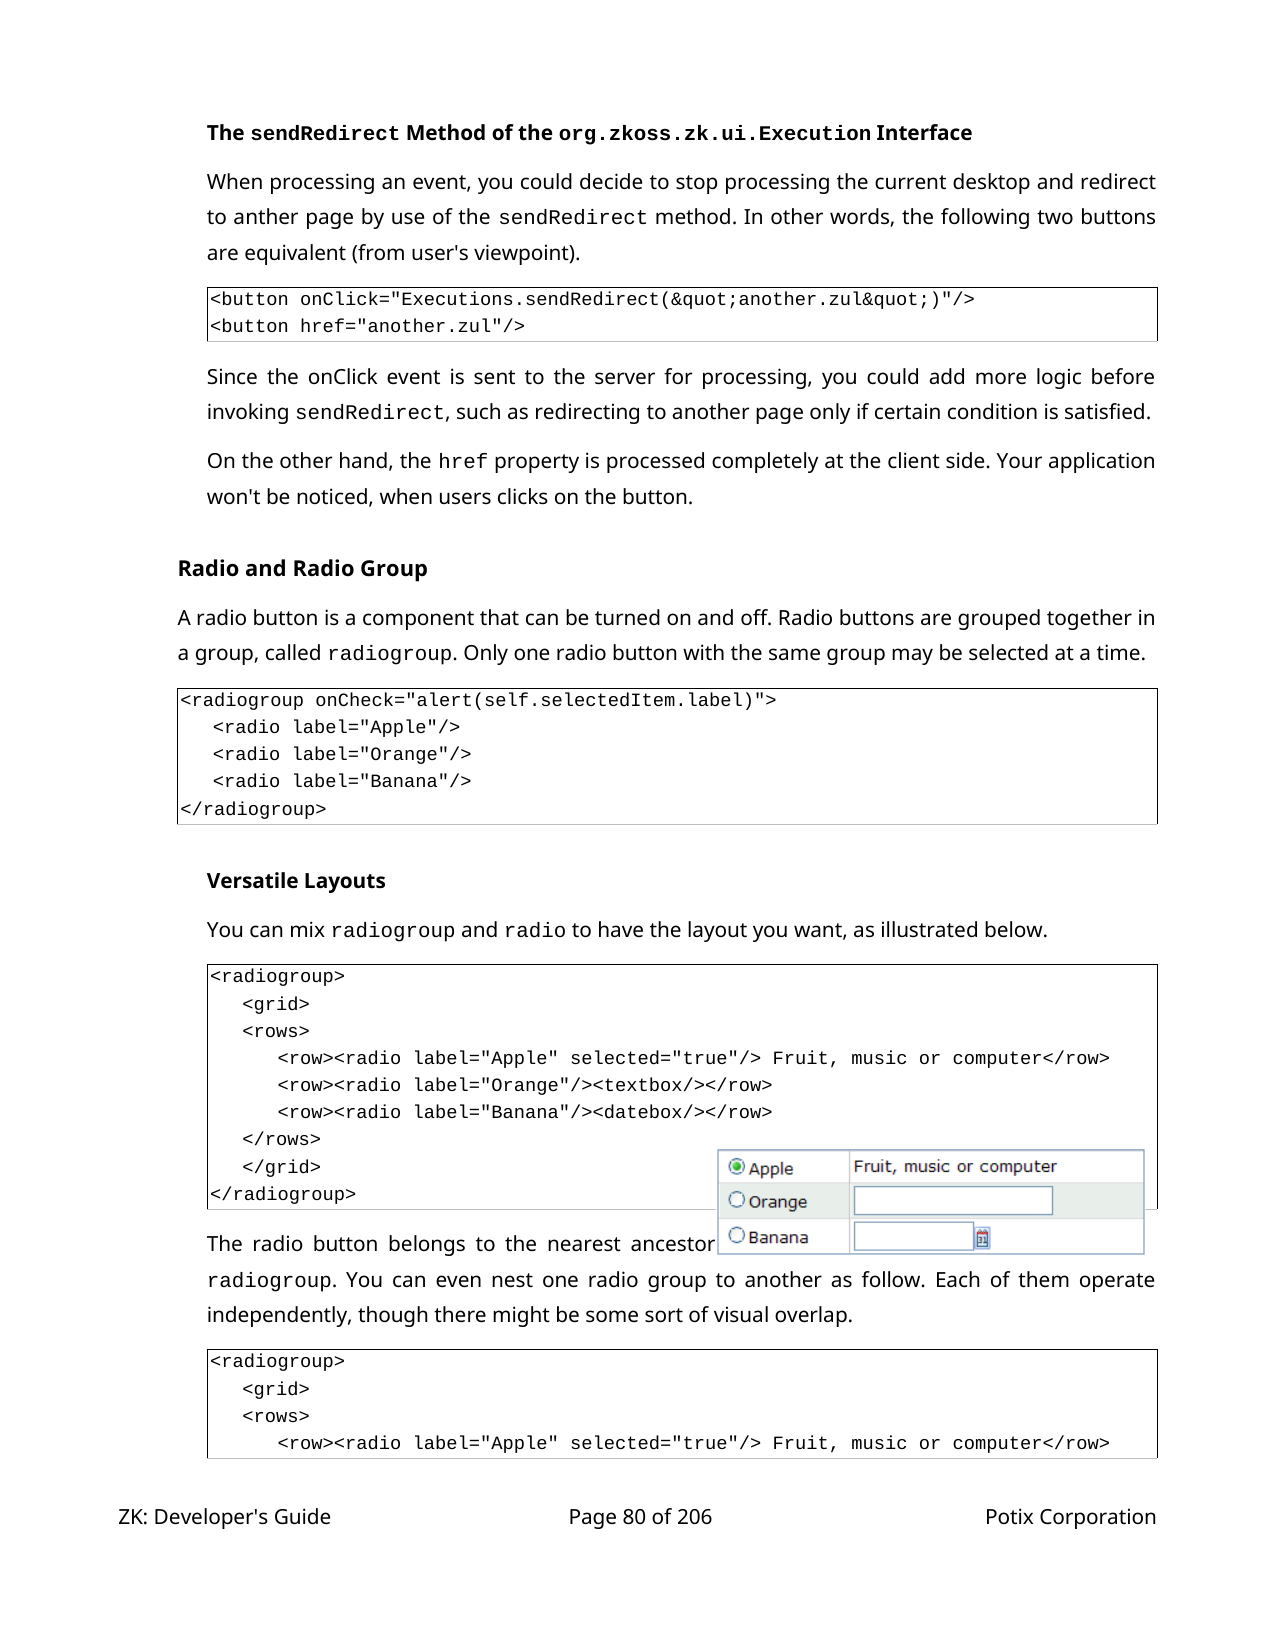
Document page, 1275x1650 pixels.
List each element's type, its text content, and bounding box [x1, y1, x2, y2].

text Since the onClick event is sent to the server for processing, you could add more logic before invoking sendRedirect, such as redirecting to another page only if certain condition is satisfied. [207, 362, 1157, 426]
subtitle The sendRedirect Method of the org.zkoss.zk.ui.Execution Interface [207, 118, 1157, 147]
text </grid> [208, 1154, 715, 1179]
picture [715, 1148, 1146, 1256]
text <row><radio label="Banana"/><datebox/></row> [208, 1100, 1157, 1124]
text <radio label="Apple"/> [178, 715, 1157, 739]
text <button onClick="Executions.sendRedirect(&quot;another.zul&quot;)"/> [208, 288, 1157, 311]
text [1146, 1182, 1157, 1209]
text <button href="another.zul"/> [208, 314, 1157, 341]
text <rows> [208, 1018, 1157, 1043]
text On the other hand, the href property is processed completely at the client side. Your application won't be noticed, when users clicks on the button. [207, 446, 1157, 510]
text When processing an event, you could decide to stop processing the current desktop and redirect to anther page by use of the sendRedirect method. In other words, the following two buttons are equivalent (from user's viewpoint). [207, 167, 1157, 266]
text <row><radio label="Orange"/><textbox/></row> [208, 1073, 1157, 1097]
text <grid> [208, 991, 1157, 1016]
text <radio label="Banana"/> [178, 769, 1157, 793]
text <grid> [208, 1376, 1157, 1401]
text </rows> [208, 1127, 1157, 1152]
text <row><radio label="Apple" selected="true"/> Fruit, music or computer</row> [208, 1046, 1157, 1070]
text You can mix radiogroup and radio to have the layout you want, as illustrated below. [207, 915, 1157, 943]
text A radio button is a component that can be turned on and off. Radio buttons are grouped together in a group, called radiogroup. Only one radio button with the same group may be selected at a time. [177, 603, 1157, 667]
text </radiogroup> [208, 1182, 715, 1209]
text [1146, 1154, 1157, 1179]
text <row><radio label="Apple" selected="true"/> Fruit, music or computer</row> [208, 1431, 1157, 1458]
text <radiogroup onCheck="alert(self.selectedItem.label)"> [178, 689, 1157, 712]
text <radiogroup> [208, 965, 1157, 988]
text <radio label="Orange"/> [178, 742, 1157, 766]
subtitle Versatile Layouts [207, 866, 1157, 894]
text </radiogroup> [178, 796, 1157, 824]
text The radio button belongs to the nearest ancestor radiogroup. You can even nest one radio group to another as follow. Each of them operate independently, though there might be some sort of visual overlap. [207, 1229, 1157, 1328]
text <rows> [208, 1403, 1157, 1428]
subtitle Radio and Radio Group [177, 553, 1157, 583]
text <radiogroup> [208, 1350, 1157, 1373]
